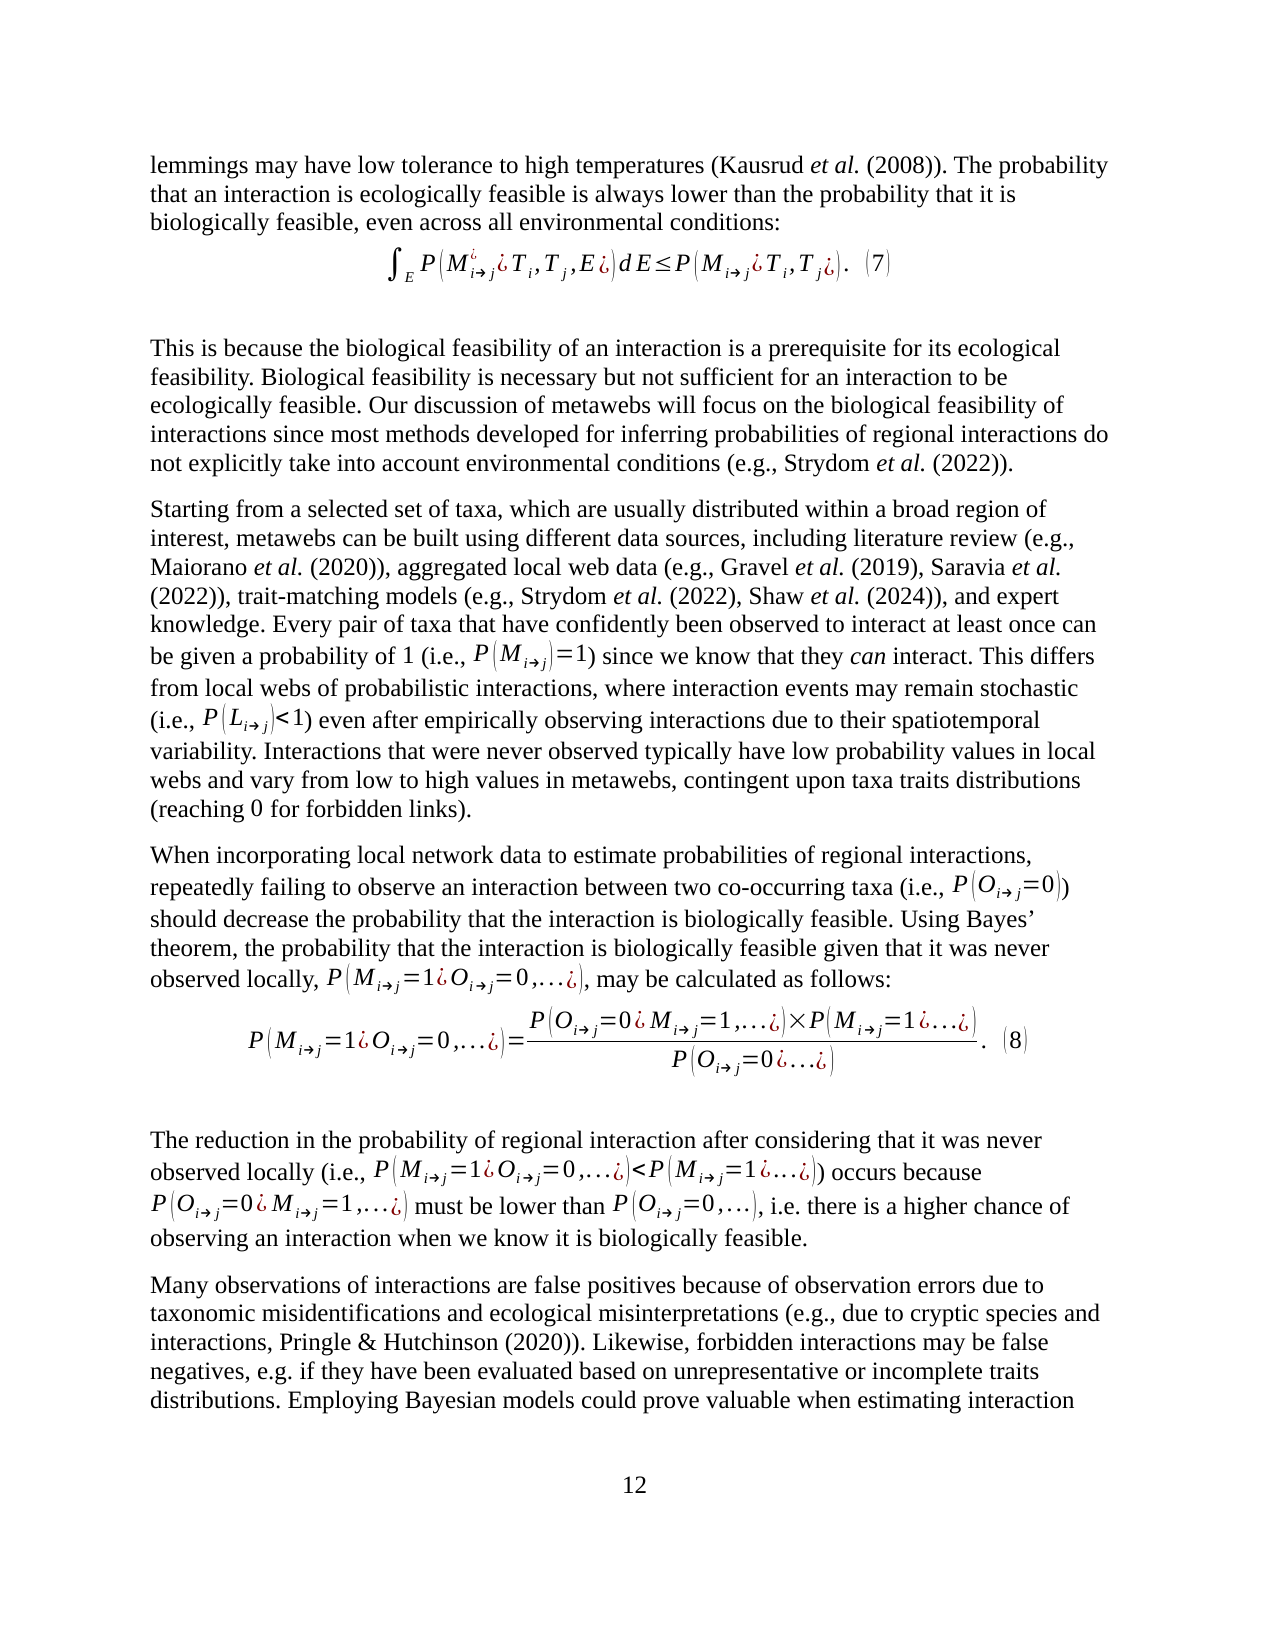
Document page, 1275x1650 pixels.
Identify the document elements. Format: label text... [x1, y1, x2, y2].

text lemmings may have low tolerance to high temperatures (Kausrud et al. (2008)). The probability that an interaction is ecologically feasible is always lower than the probability that it is biologically feasible, even across all environmental conditions: [150, 150, 1125, 236]
text Many observations of interactions are false positives because of observation errors due to taxonomic misidentifications and ecological misinterpretations (e.g., due to cryptic species and interactions, Pringle & Hutchinson (2020)). Likewise, forbidden interactions may be false negatives, e.g. if they have been evaluated based on unrepresentative or incomplete traits distributions. Employing Bayesian models could prove valuable when estimating interaction [150, 1270, 1125, 1413]
text The reduction in the probability of regional interaction after considering that it was never observed locally (i.e., ) occurs because must be lower than , i.e. there is a higher chance of observing an interaction when we know it is biologically feasible. [150, 1125, 1125, 1252]
text When incorporating local network data to estimate probabilities of regional interactions, repeatedly failing to observe an interaction between two co-occurring taxa (i.e., ) should decrease the probability that the interaction is biologically feasible. Using Bayes’ theorem, the probability that the interaction is biologically feasible given that it was never observed locally, , may be calculated as follows: [150, 841, 1125, 996]
text Starting from a selected set of taxa, which are usually distributed within a broad region of interest, metawebs can be built using different data sources, including literature review (e.g., Maiorano et al. (2020)), aggregated local web data (e.g., Gravel et al. (2019), Saravia et al. (2022)), trait-matching models (e.g., Strydom et al. (2022), Shaw et al. (2024)), and expert knowledge. Every pair of taxa that have confidently been observed to interact at least once can be given a probability of (i.e., ) since we know that they can interact. This differs from local webs of probabilistic interactions, where interaction events may remain stochastic (i.e., ) even after empirically observing interactions due to their spatiotemporal variability. Interactions that were never observed typically have low probability values in local webs and vary from low to high values in metawebs, contingent upon taxa traits distributions (reaching for forbidden links). [150, 494, 1125, 823]
text This is because the biological feasibility of an interaction is a prerequisite for its ecological feasibility. Biological feasibility is necessary but not sufficient for an interaction to be ecologically feasible. Our discussion of metawebs will focus on the biological feasibility of interactions since most methods developed for inferring probabilities of regional interactions do not explicitly take into account environmental conditions (e.g., Strydom et al. (2022)). [150, 333, 1125, 477]
